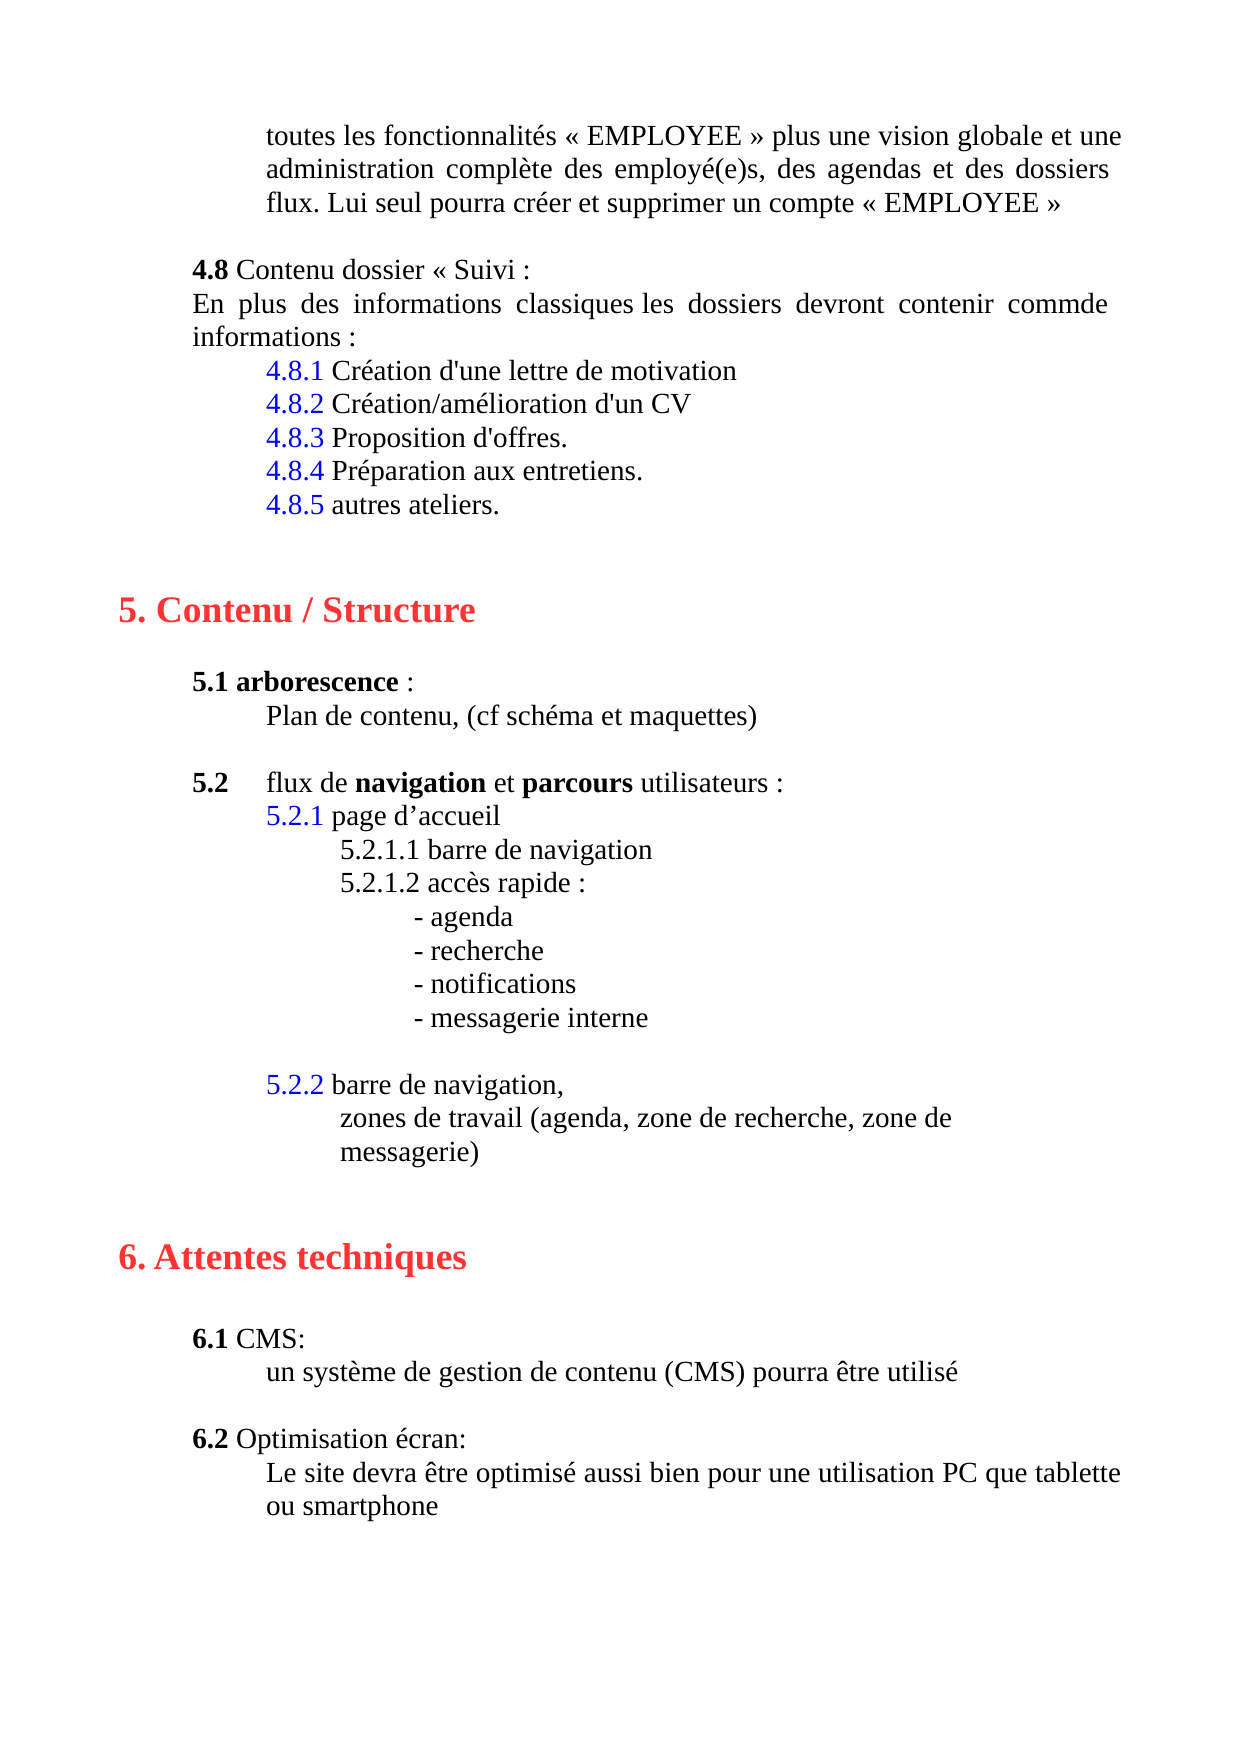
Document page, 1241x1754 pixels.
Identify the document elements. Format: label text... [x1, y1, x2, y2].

text 6.2 Optimisation écran: [118, 1421, 1122, 1455]
text toutes les fonctionnalités « EMPLOYEE » plus une vision globale et une administration complète des employé(e)s, des agendas et des dossiers flux. Lui seul pourra créer et supprimer un compte « EMPLOYEE » [118, 118, 1122, 219]
text 5.2.1.1 barre de navigation [118, 832, 1122, 866]
text 4.8.3 Proposition d'offres. [118, 420, 1122, 453]
text 6.1 CMS: [118, 1321, 1122, 1354]
text - notifications [118, 966, 1122, 1000]
text 5.2.2 barre de navigation, [118, 1067, 1122, 1100]
text - recherche [118, 933, 1122, 966]
text 5.2.1 page d’accueil [118, 798, 1122, 832]
text 5.2 flux de navigation et parcours utilisateurs : [118, 765, 1122, 798]
text zones de travail (agenda, zone de recherche, zone de messagerie) [118, 1100, 1122, 1167]
text 4.8.4 Préparation aux entretiens. [118, 453, 1122, 487]
text 4.8.2 Création/amélioration d'un CV [118, 386, 1122, 420]
text 4.8 Contenu dossier « Suivi : [118, 252, 1122, 286]
text En plus des informations classiques les dossiers devront contenir commde informations : [118, 286, 1122, 353]
text 5.1 arborescence : [118, 664, 1122, 698]
text 4.8.5 autres ateliers. [118, 487, 1122, 521]
text 5.2.1.2 accès rapide : [118, 866, 1122, 899]
text Plan de contenu, (cf schéma et maquettes) [118, 698, 1122, 731]
text - agenda [118, 899, 1122, 933]
text - messagerie interne [118, 1000, 1122, 1033]
text 5. Contenu / Structure [118, 588, 1122, 631]
text Le site devra être optimisé aussi bien pour une utilisation PC que tablette ou smartphone [118, 1455, 1122, 1522]
text 4.8.1 Création d'une lettre de motivation [118, 353, 1122, 386]
text un système de gestion de contenu (CMS) pourra être utilisé [118, 1354, 1122, 1388]
text 6. Attentes techniques [118, 1234, 1122, 1278]
